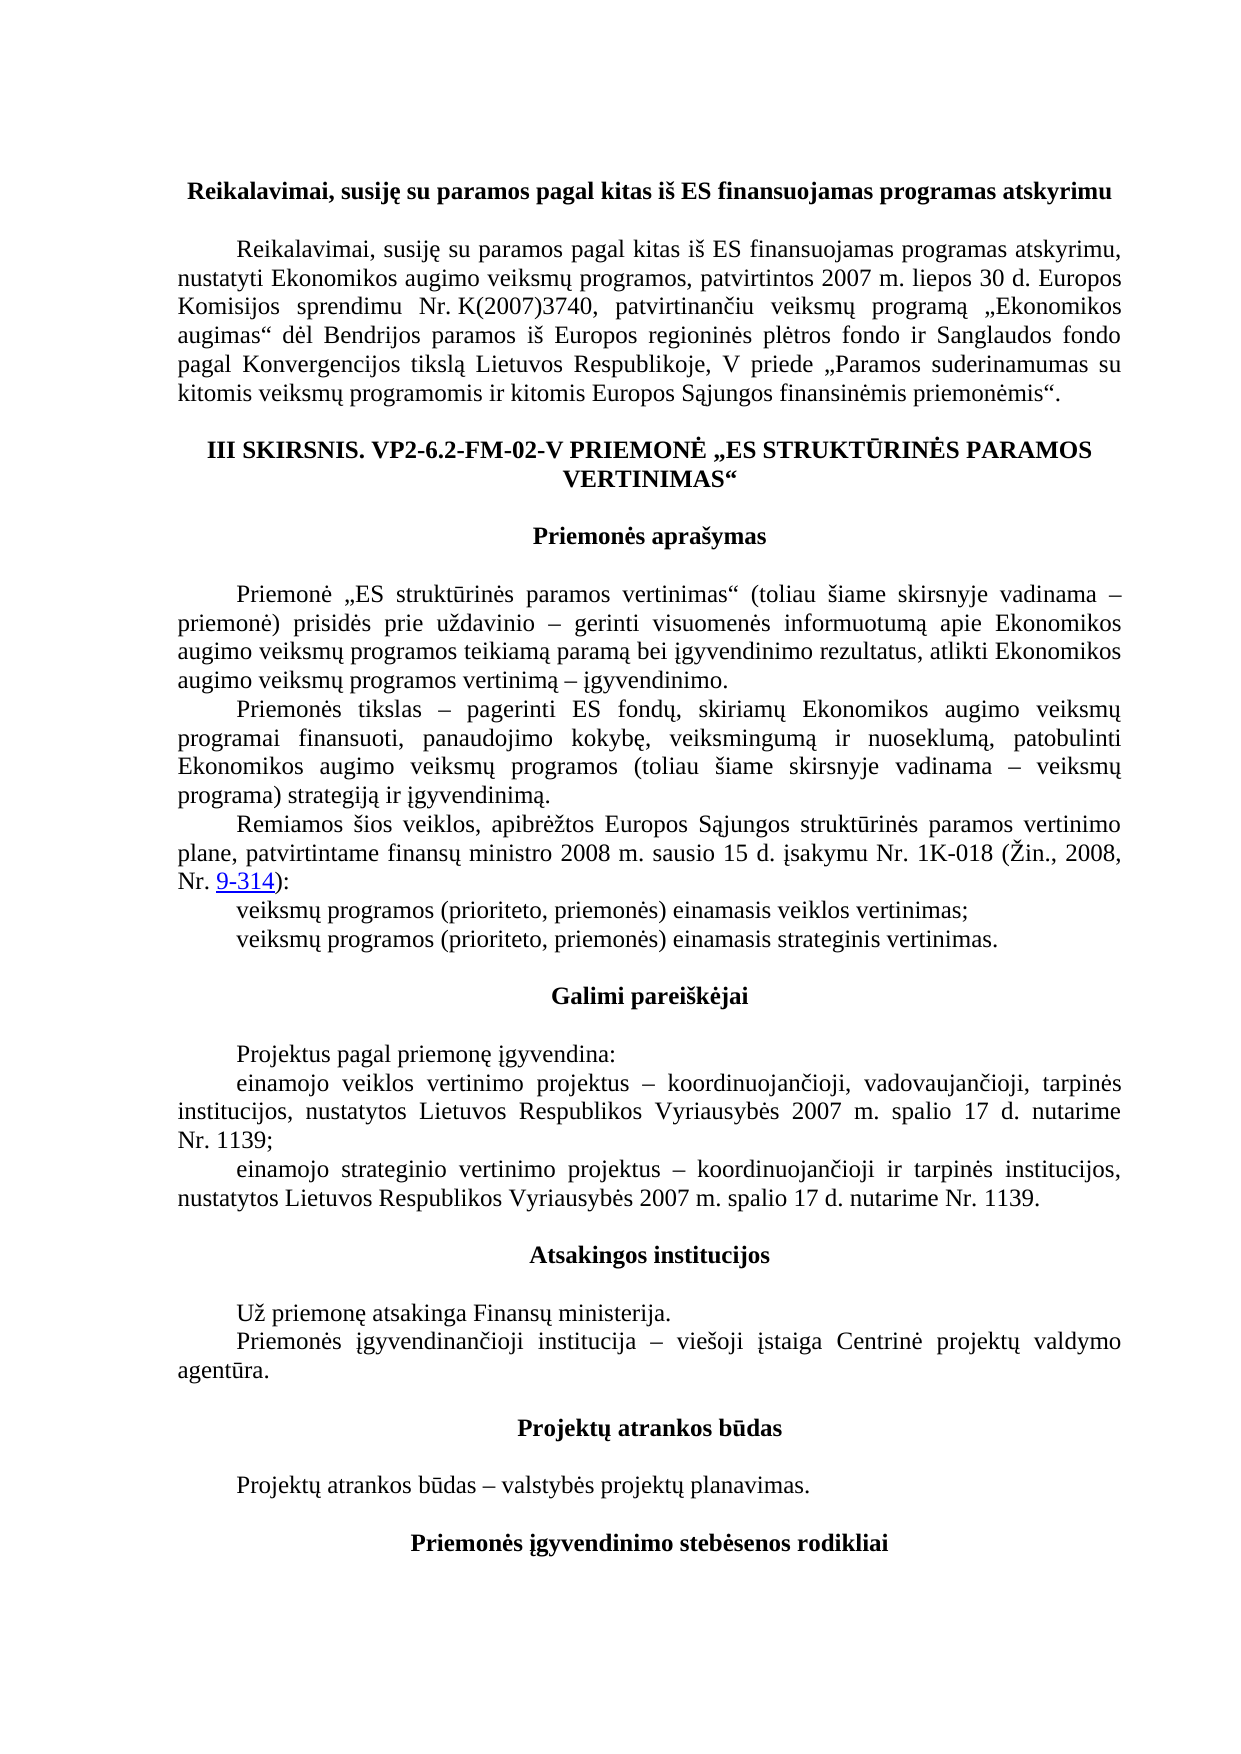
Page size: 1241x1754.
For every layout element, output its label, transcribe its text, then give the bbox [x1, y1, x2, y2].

text Remiamos šios veiklos, apibrėžtos Europos Sąjungos struktūrinės paramos vertinimo plane, patvirtintame finansų ministro 2008 m. sausio 15 d. įsakymu Nr. 1K-018 (Žin., 2008, Nr. 9-314): [177, 809, 1122, 895]
text Priemonės aprašymas [177, 521, 1122, 550]
text Priemonės įgyvendinimo stebėsenos rodikliai [177, 1528, 1122, 1556]
text Galimi pareiškėjai [177, 981, 1122, 1010]
text Projektų atrankos būdas – valstybės projektų planavimas. [177, 1470, 1122, 1499]
text veiksmų programos (prioriteto, priemonės) einamasis veiklos vertinimas; [177, 895, 1122, 924]
text Už priemonę atsakinga Finansų ministerija. [177, 1298, 1122, 1326]
text Reikalavimai, susiję su paramos pagal kitas iš ES finansuojamas programas atskyrimu [177, 176, 1122, 205]
text Priemonės tikslas – pagerinti ES fondų, skiriamų Ekonomikos augimo veiksmų programai finansuoti, panaudojimo kokybę, veiksmingumą ir nuoseklumą, patobulinti Ekonomikos augimo veiksmų programos (toliau šiame skirsnyje vadinama – veiksmų programa) strategiją ir įgyvendinimą. [177, 694, 1122, 809]
text Atsakingos institucijos [177, 1240, 1122, 1269]
text Priemonės įgyvendinančioji institucija – viešoji įstaiga Centrinė projektų valdymo agentūra. [177, 1326, 1122, 1384]
text III SKIRSNIS. VP2-6.2-FM-02-V PRIEMONĖ „ES struktūrinės PARAMOS vertinimas“ [177, 435, 1122, 493]
text einamojo veiklos vertinimo projektus – koordinuojančioji, vadovaujančioji, tarpinės institucijos, nustatytos Lietuvos Respublikos Vyriausybės 2007 m. spalio 17 d. nutarime Nr. 1139; [177, 1068, 1122, 1154]
text Priemonė „ES struktūrinės paramos vertinimas“ (toliau šiame skirsnyje vadinama – priemonė) prisidės prie uždavinio – gerinti visuomenės informuotumą apie Ekonomikos augimo veiksmų programos teikiamą paramą bei įgyvendinimo rezultatus, atlikti Ekonomikos augimo veiksmų programos vertinimą – įgyvendinimo. [177, 579, 1122, 694]
text Projektų atrankos būdas [177, 1413, 1122, 1441]
text Reikalavimai, susiję su paramos pagal kitas iš ES finansuojamas programas atskyrimu, nustatyti Ekonomikos augimo veiksmų programos, patvirtintos 2007 m. liepos 30 d. Europos Komisijos sprendimu Nr. K(2007)3740, patvirtinančiu veiksmų programą „Ekonomikos augimas“ dėl Bendrijos paramos iš Europos regioninės plėtros fondo ir Sanglaudos fondo pagal Konvergencijos tikslą Lietuvos Respublikoje, V priede „Paramos suderinamumas su kitomis veiksmų programomis ir kitomis Europos Sąjungos finansinėmis priemonėmis“. [177, 234, 1122, 406]
text einamojo strateginio vertinimo projektus – koordinuojančioji ir tarpinės institucijos, nustatytos Lietuvos Respublikos Vyriausybės 2007 m. spalio 17 d. nutarime Nr. 1139. [177, 1154, 1122, 1211]
text Projektus pagal priemonę įgyvendina: [177, 1039, 1122, 1068]
text veiksmų programos (prioriteto, priemonės) einamasis strateginis vertinimas. [177, 924, 1122, 953]
